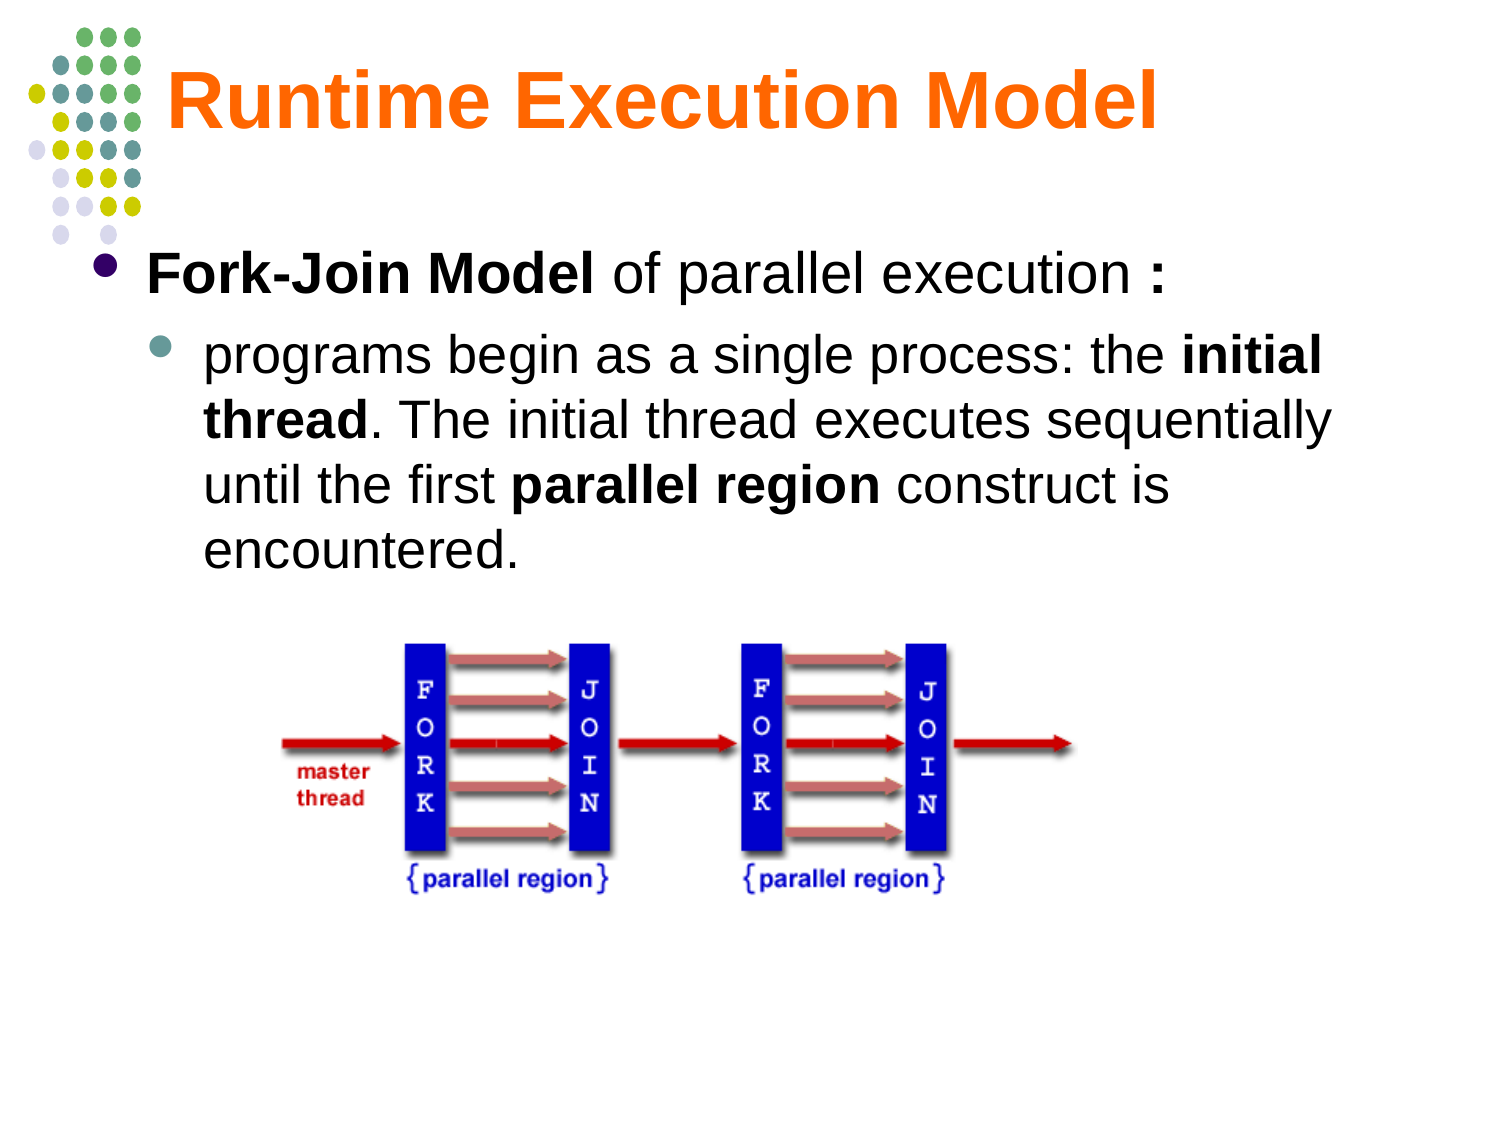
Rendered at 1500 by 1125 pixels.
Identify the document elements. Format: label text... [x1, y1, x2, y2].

title Runtime Execution Model [151, 40, 1390, 176]
picture [280, 633, 1078, 903]
list Fork-Join Model of parallel execution : programs begin as a single process: the initial thread. The initial thread executes sequentially until the first parallel region construct is encountered. [75, 228, 1426, 1006]
